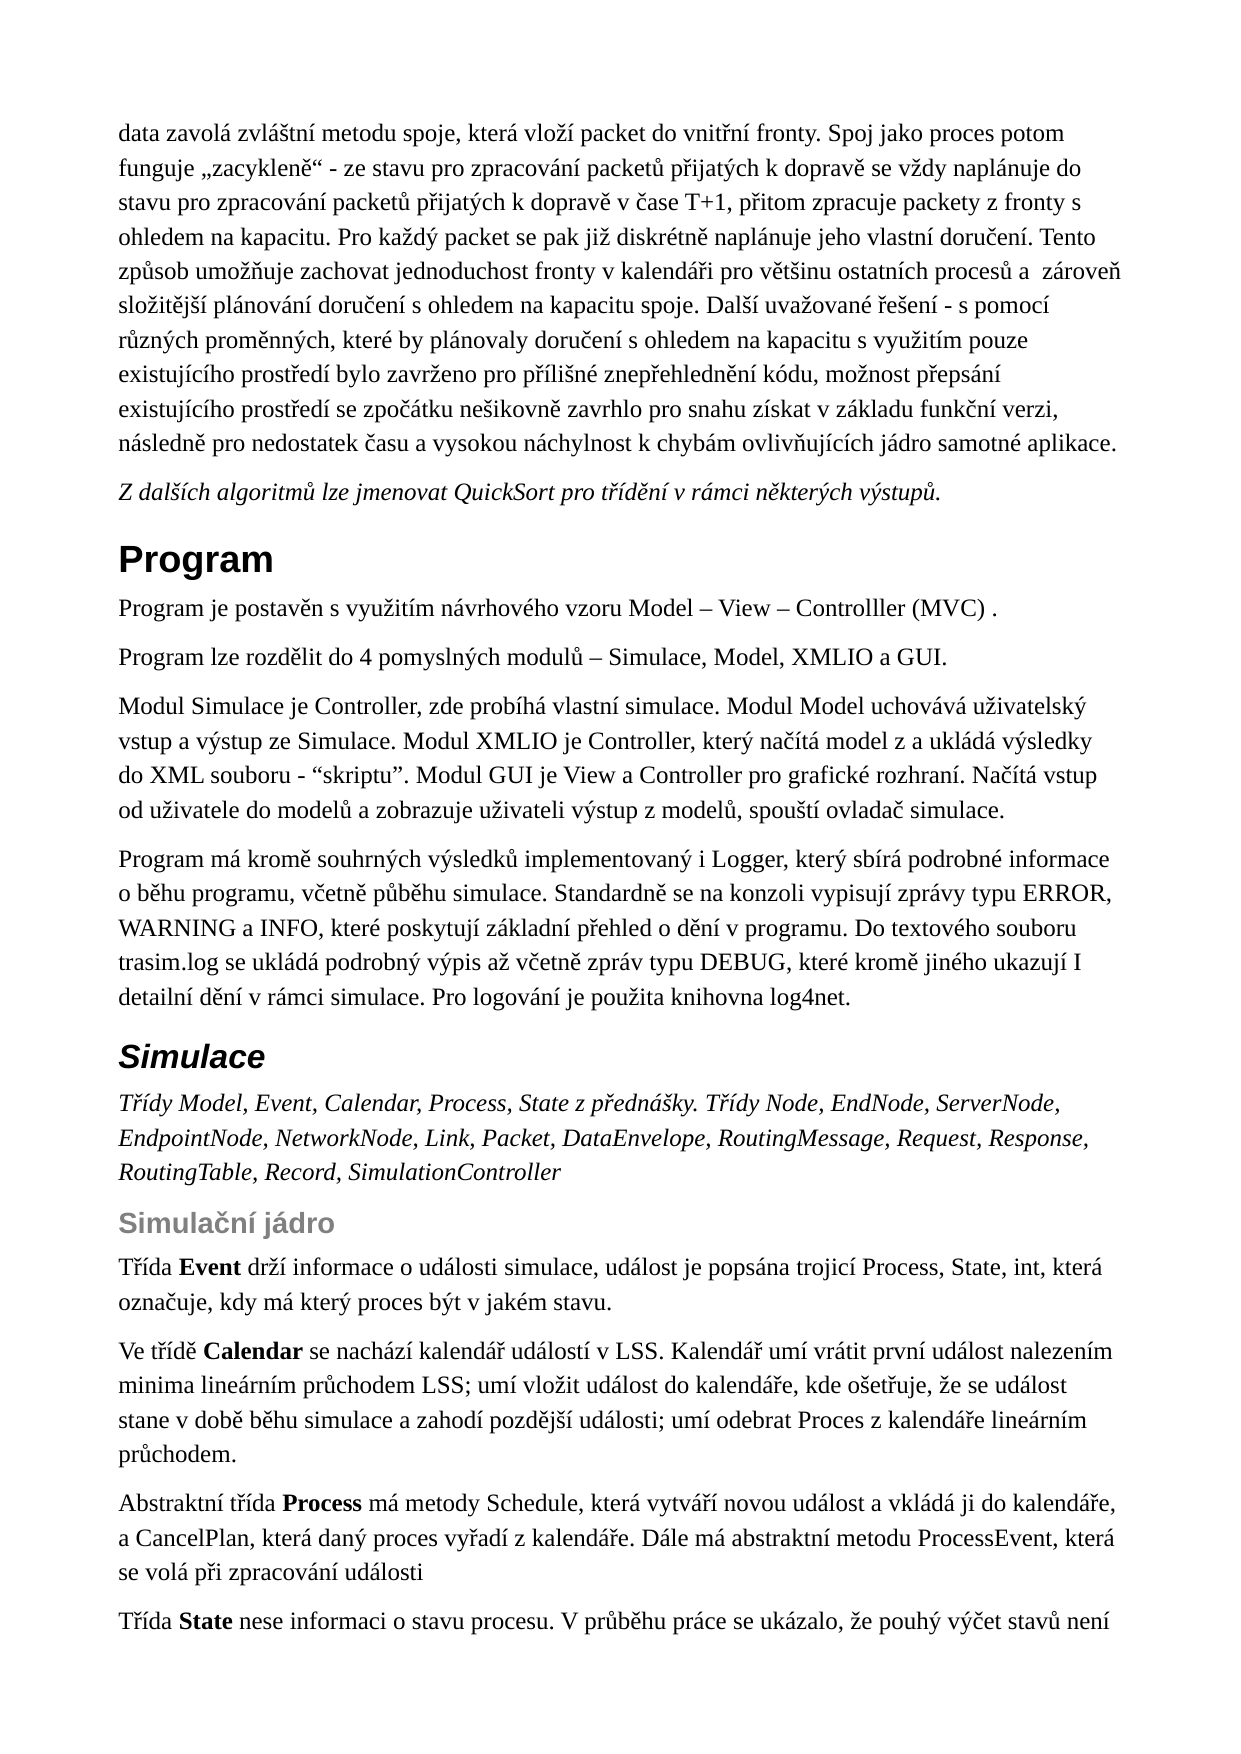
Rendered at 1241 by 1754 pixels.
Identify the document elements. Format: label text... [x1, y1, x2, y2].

text Abstraktní třída Process má metody Schedule, která vytváří novou událost a vkládá ji do kalendáře, a CancelPlan, která daný proces vyřadí z kalendáře. Dále má abstraktní metodu ProcessEvent, která se volá při zpracování události [118, 1488, 1122, 1586]
text Třídy Model, Event, Calendar, Process, State z přednášky. Třídy Node, EndNode, ServerNode, EndpointNode, NetworkNode, Link, Packet, DataEnvelope, RoutingMessage, Request, Response, RoutingTable, Record, SimulationController [118, 1088, 1122, 1186]
text Modul Simulace je Controller, zde probíhá vlastní simulace. Modul Model uchovává uživatelský vstup a výstup ze Simulace. Modul XMLIO je Controller, který načítá model z a ukládá výsledky do XML souboru - “skriptu”. Modul GUI je View a Controller pro grafické rozhraní. Načítá vstup od uživatele do modelů a zobrazuje uživateli výstup z modelů, spouští ovladač simulace. [118, 691, 1122, 823]
text Program má kromě souhrných výsledků implementovaný i Logger, který sbírá podrobné informace o běhu programu, včetně půběhu simulace. Standardně se na konzoli vypisují zprávy typu ERROR, WARNING a INFO, které poskytují základní přehled o dění v programu. Do textového souboru trasim.log se ukládá podrobný výpis až včetně zpráv typu DEBUG, které kromě jiného ukazují I detailní dění v rámci simulace. Pro logování je použita knihovna log4net. [118, 844, 1122, 1010]
text Z dalších algoritmů lze jmenovat QuickSort pro třídění v rámci některých výstupů. [118, 477, 1122, 506]
text Třída State nese informaci o stavu procesu. V průběhu práce se ukázalo, že pouhý výčet stavů není [118, 1606, 1122, 1635]
text Program lze rozdělit do 4 pomyslných modulů – Simulace, Model, XMLIO a GUI. [118, 642, 1122, 671]
subtitle Simulace [118, 1037, 1122, 1076]
subtitle Program [118, 537, 1122, 581]
text Program je postavěn s využitím návrhového vzoru Model – View – Controlller (MVC) . [118, 593, 1122, 622]
text Ve třídě Calendar se nachází kalendář událostí v LSS. Kalendář umí vrátit první událost nalezením minima lineárním průchodem LSS; umí vložit událost do kalendáře, kde ošetřuje, že se událost stane v době běhu simulace a zahodí pozdější události; umí odebrat Proces z kalendáře lineárním průchodem. [118, 1336, 1122, 1468]
text data zavolá zvláštní metodu spoje, která vloží packet do vnitřní fronty. Spoj jako proces potom funguje „zacykleně“ - ze stavu pro zpracování packetů přijatých k dopravě se vždy naplánuje do stavu pro zpracování packetů přijatých k dopravě v čase T+1, přitom zpracuje packety z fronty s ohledem na kapacitu. Pro každý packet se pak již diskrétně naplánuje jeho vlastní doručení. Tento způsob umožňuje zachovat jednoduchost fronty v kalendáři pro většinu ostatních procesů a zároveň složitější plánování doručení s ohledem na kapacitu spoje. Další uvažované řešení - s pomocí různých proměnných, které by plánovaly doručení s ohledem na kapacitu s využitím pouze existujícího prostředí bylo zavrženo pro přílišné znepřehlednění kódu, možnost přepsání existujícího prostředí se zpočátku nešikovně zavrhlo pro snahu získat v základu funkční verzi, následně pro nedostatek času a vysokou náchylnost k chybám ovlivňujících jádro samotné aplikace. [118, 118, 1122, 457]
subtitle Simulační jádro [118, 1206, 1122, 1240]
text Třída Event drží informace o události simulace, událost je popsána trojicí Process, State, int, která označuje, kdy má který proces být v jakém stavu. [118, 1252, 1122, 1315]
